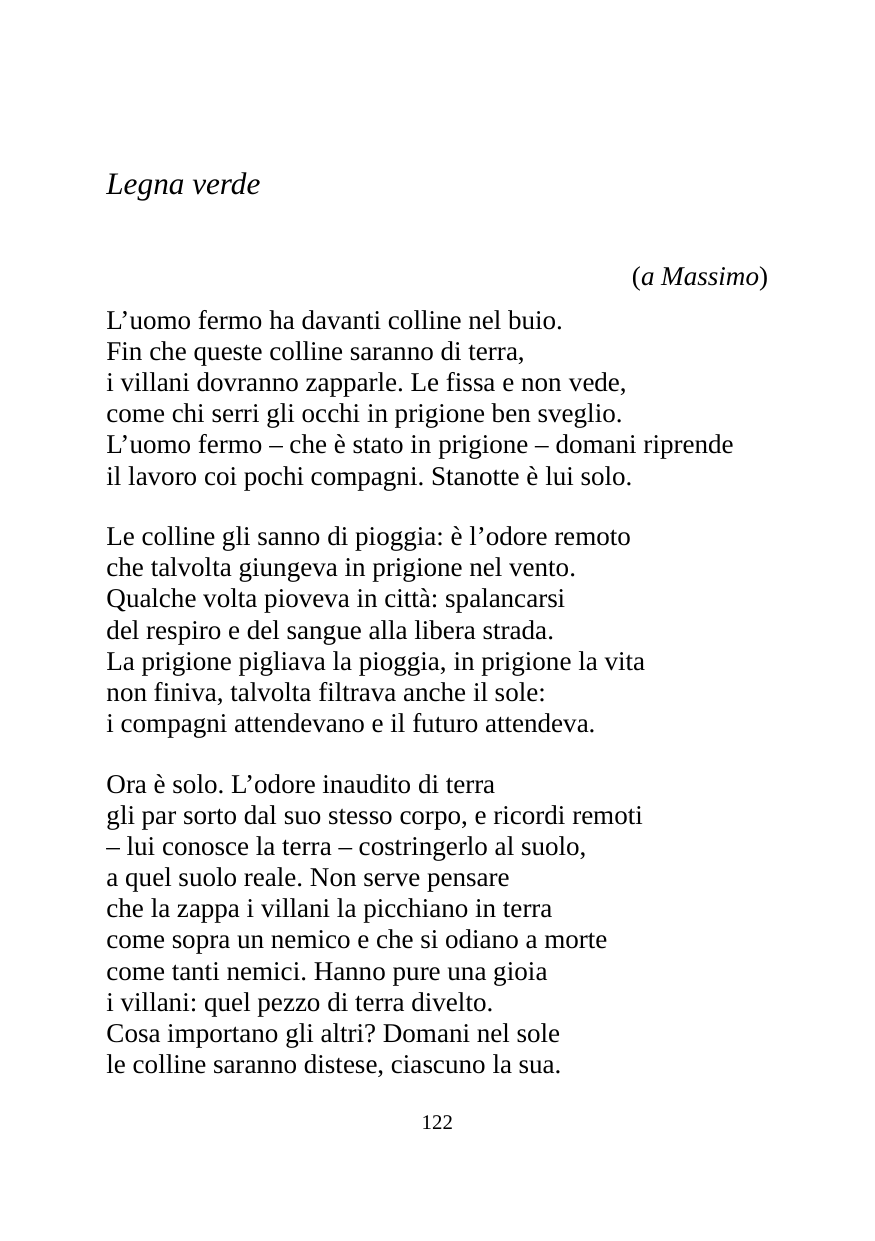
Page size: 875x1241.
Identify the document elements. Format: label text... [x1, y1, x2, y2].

text Le colline gli sanno di pioggia: è l’odore remoto che talvolta giungeva in prigione nel vento. Qualche volta pioveva in città: spalancarsi del respiro e del sangue alla libera strada. La prigione pigliava la pioggia, in prigione la vita non finiva, talvolta filtrava anche il sole: i compagni attendevano e il futuro attendeva. [106, 520, 768, 738]
subtitle Legna verde [106, 165, 768, 201]
text Ora è solo. L’odore inaudito di terra gli par sorto dal suo stesso corpo, e ricordi remoti – lui conosce la terra – costringerlo al suolo, a quel suolo reale. Non serve pensare che la zappa i villani la picchiano in terra come sopra un nemico e che si odiano a morte come tanti nemici. Hanno pure una gioia i villani: quel pezzo di terra divelto. Cosa importano gli altri? Domani nel sole le colline saranno distese, ciascuno la sua. [106, 768, 768, 1079]
text L’uomo fermo ha davanti colline nel buio. Fin che queste colline saranno di terra, i villani dovranno zapparle. Le fissa e non vede, come chi serri gli occhi in prigione ben sveglio. L’uomo fermo – che è stato in prigione – domani riprende il lavoro coi pochi compagni. Stanotte è lui solo. [106, 304, 768, 491]
text (a Massimo) [106, 260, 768, 291]
